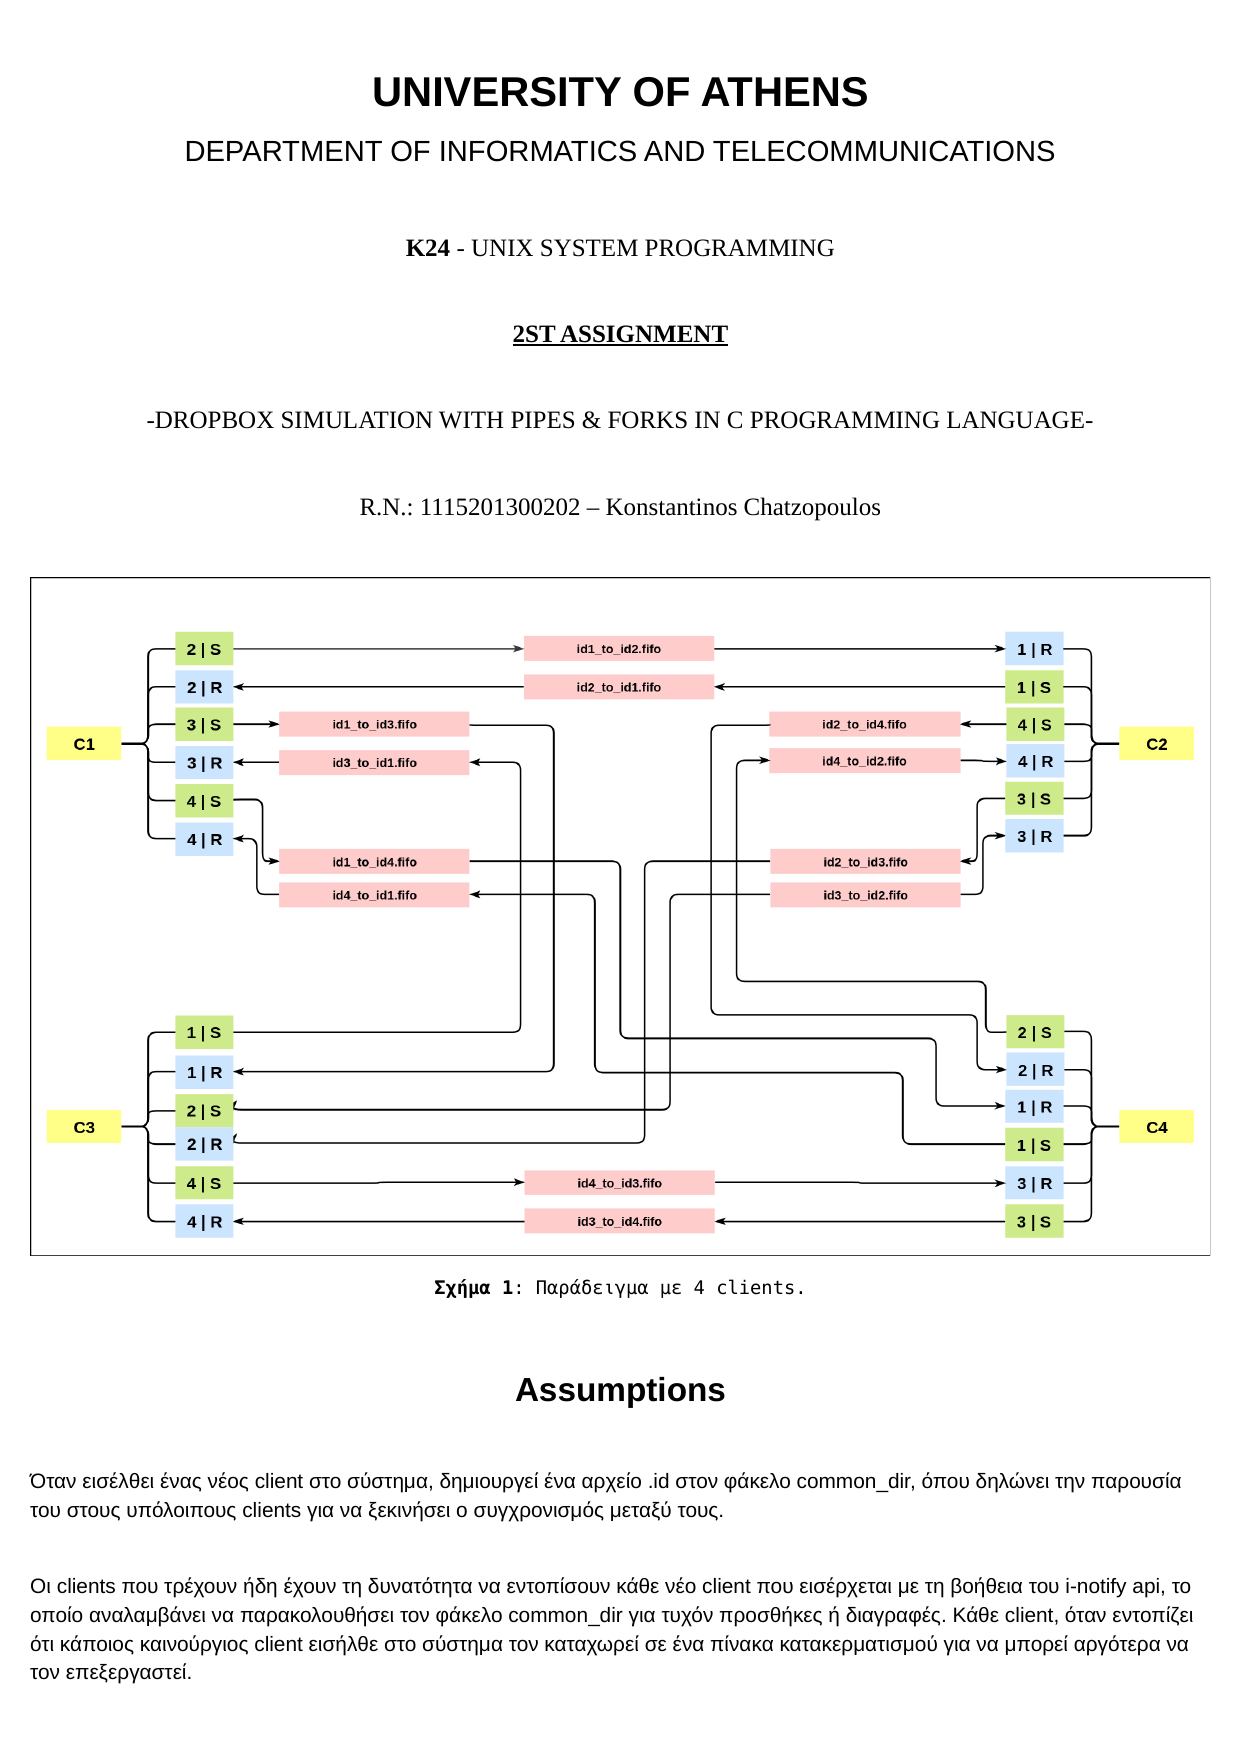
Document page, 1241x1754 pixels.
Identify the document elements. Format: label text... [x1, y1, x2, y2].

subtitle Assumptions [30, 1370, 1211, 1409]
text Όταν εισέλθει ένας νέος client στο σύστημα, δημιουργεί ένα αρχείο .id στον φάκελο common_dir, όπου δηλώνει την παρουσία του στους υπόλοιπους clients για να ξεκινήσει ο συγχρονισμός μεταξύ τους. [30, 1469, 1211, 1521]
text 2ST ASSIGNMENT [30, 319, 1211, 348]
text Σχήμα 1: Παράδειγμα με 4 clients. [30, 1277, 1211, 1299]
text R.N.: 1115201300202 – Konstantinos Chatzopoulos [30, 492, 1211, 520]
text -DROPBOX SIMULATION WITH PIPES & FORKS IN C PROGRAMMING LANGUAGE- [30, 405, 1211, 434]
text Κ24 - UNIX SYSTEM PROGRAMMING [30, 233, 1211, 262]
title UNIVERSITY OF ATHENS [30, 67, 1211, 115]
picture [30, 577, 1211, 1256]
text Οι clients που τρέχουν ήδη έχουν τη δυνατότητα να εντοπίσουν κάθε νέο client που εισέρχεται με τη βοήθεια του i-notify api, το οποίο αναλαμβάνει να παρακολουθήσει τον φάκελο common_dir για τυχόν προσθήκες ή διαγραφές. Κάθε client, όταν εντοπίζει ότι κάποιος καινούργιος client εισήλθε στο σύστημα τον καταχωρεί σε ένα πίνακα κατακερματισμού για να μπορεί αργότερα να τον επεξεργαστεί. [30, 1574, 1211, 1684]
subtitle DEPARTMENT OF INFORMATICS AND TELECOMMUNICATIONS [30, 134, 1211, 167]
